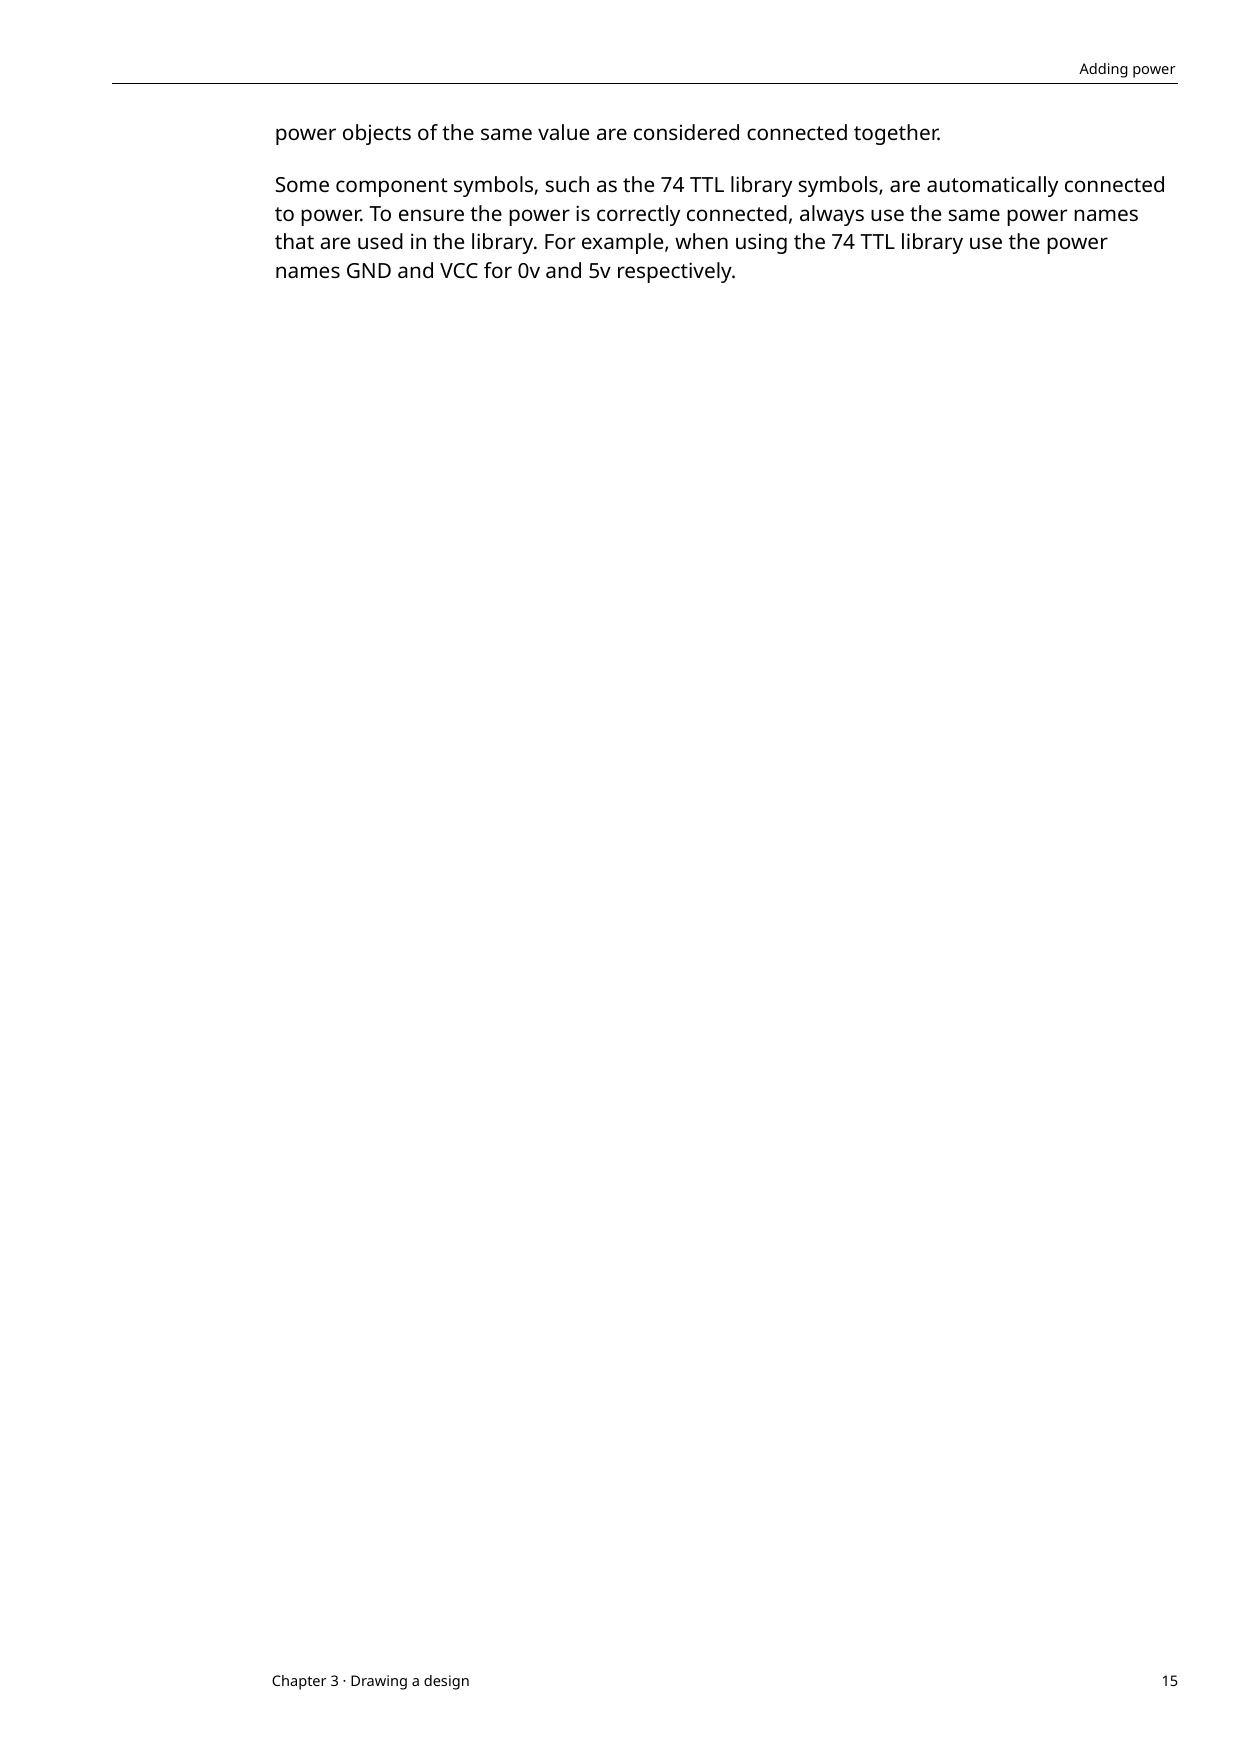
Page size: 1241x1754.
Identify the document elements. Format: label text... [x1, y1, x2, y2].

text power objects of the same value are considered connected together. [274, 118, 1178, 147]
text Some component symbols, such as the 74 TTL library symbols, are automatically connected to power. To ensure the power is correctly connected, always use the same power names that are used in the library. For example, when using the 74 TTL library use the power names GND and VCC for 0v and 5v respectively. [274, 171, 1178, 284]
